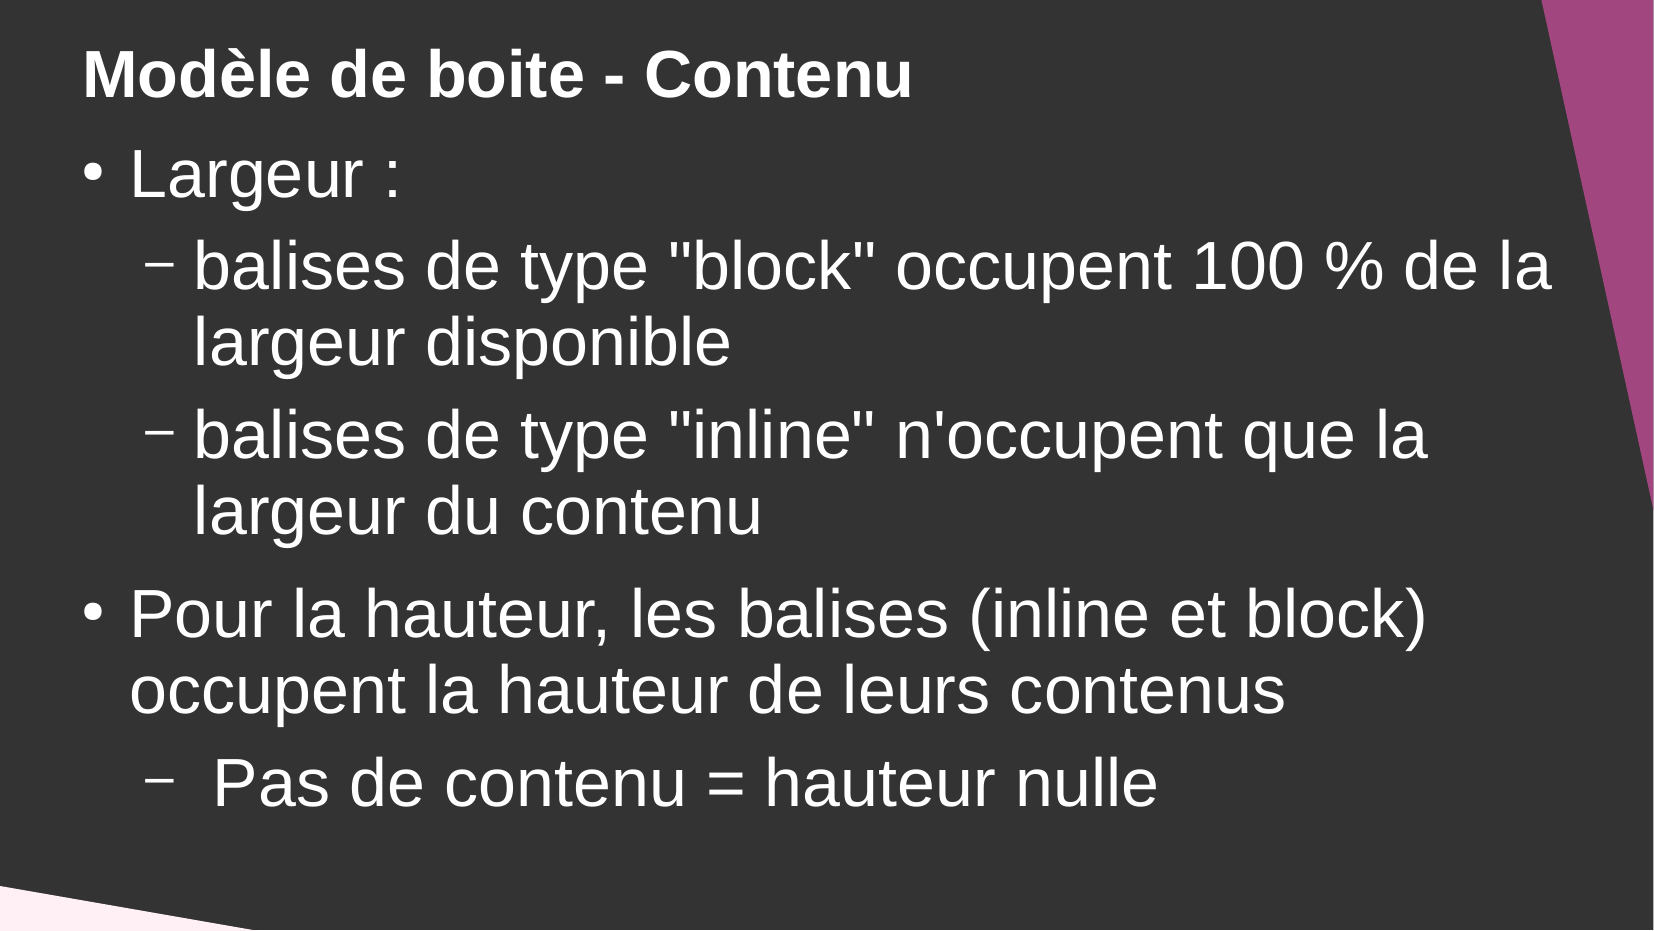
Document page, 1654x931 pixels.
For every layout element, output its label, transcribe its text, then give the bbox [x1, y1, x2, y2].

list Largeur : balises de type "block" occupent 100 % de la largeur disponible balises de type "inline" n'occupent que la largeur du contenu Pour la hauteur, les balises (inline et block) occupent la hauteur de leurs contenus Pas de contenu = hauteur nulle [64, 135, 1604, 827]
text_box [0, 885, 259, 931]
text_box [1541, 0, 1654, 513]
title Modèle de boite - Contenu [82, 37, 1394, 112]
